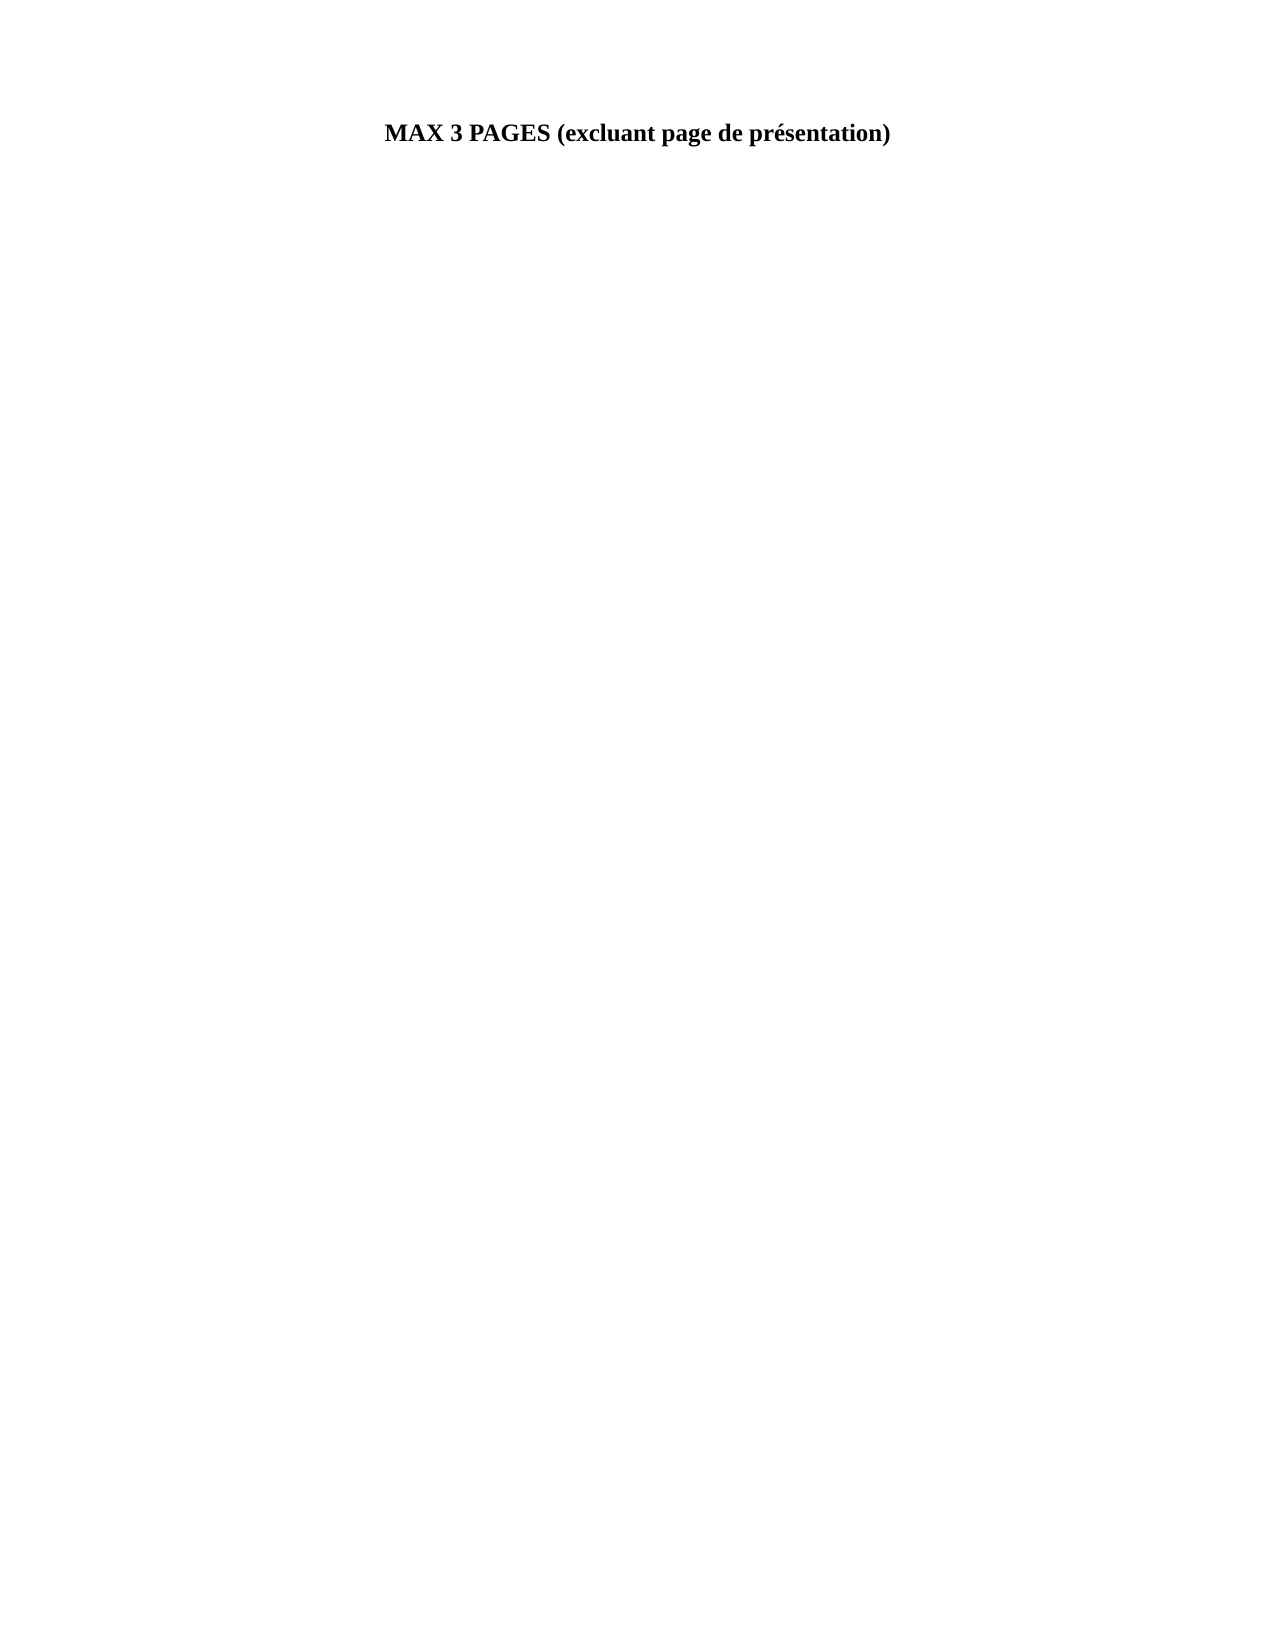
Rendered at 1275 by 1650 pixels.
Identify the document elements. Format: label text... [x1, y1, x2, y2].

text MAX 3 PAGES (excluant page de présentation) [118, 118, 1157, 147]
